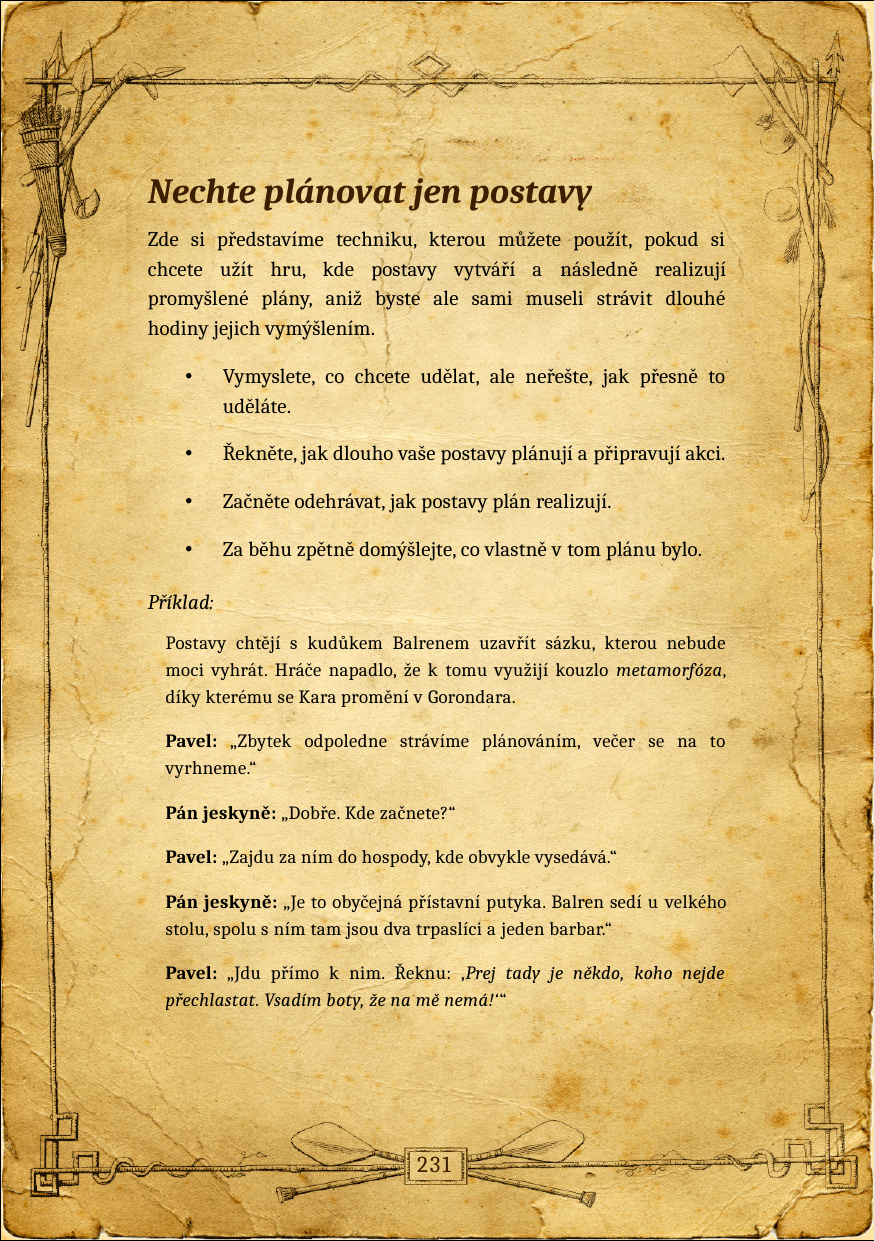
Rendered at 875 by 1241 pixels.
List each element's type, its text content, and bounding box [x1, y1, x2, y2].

subtitle Nechte plánovat jen postavy [148, 172, 726, 212]
text Pavel: „Zbytek odpoledne strávíme plánováním, večer se na to vyrhneme.“ [165, 731, 726, 779]
list Řekněte, jak dlouho vaše postavy plánují a⁠ připravují akci. [185, 442, 726, 466]
text Pán jeskyně: „Dobře. Kde začnete?“ [165, 802, 726, 824]
list Za běhu zpětně domýšlejte, co vlastně v⁠ tom plánu bylo. [185, 537, 726, 561]
text Pavel: „Zajdu za ním do hospody, kde obvykle vysedává.“ [165, 847, 726, 868]
list Začněte odehrávat, jak postavy plán realizují. [185, 490, 726, 514]
text Postavy chtějí s⁠ kudůkem Balrenem uzavřít sázku, kterou nebude moci vyhrát. Hráče napadlo, že k⁠ tomu využijí kouzlo metamorfóza, díky kterému se Kara promění v⁠ Gorondara. [165, 632, 726, 708]
picture [1, 1, 874, 1240]
text Pán jeskyně: „Je to obyčejná přístavní putyka. Balren sedí u⁠ velkého stolu, spolu s⁠ ním tam jsou dva trpaslíci a⁠ jeden barbar.“ [165, 891, 726, 940]
text Pavel: „Jdu přímo k⁠ nim. Řeknu: ‚Prej tady je někdo, koho nejde přechlastat. Vsadím boty, že na mě nemá!‘“ [165, 963, 726, 1011]
text Příklad: [148, 591, 726, 615]
list Vymyslete, co chcete udělat, ale neřešte, jak přesně to uděláte. [185, 364, 726, 418]
text Zde si představíme techniku, kterou můžete použít, pokud si chcete užít hru, kde postavy vytváří a⁠ následně realizují promyšlené plány, aniž byste ale sami museli strávit dlouhé hodiny jejich vymýšlením. [148, 227, 726, 341]
